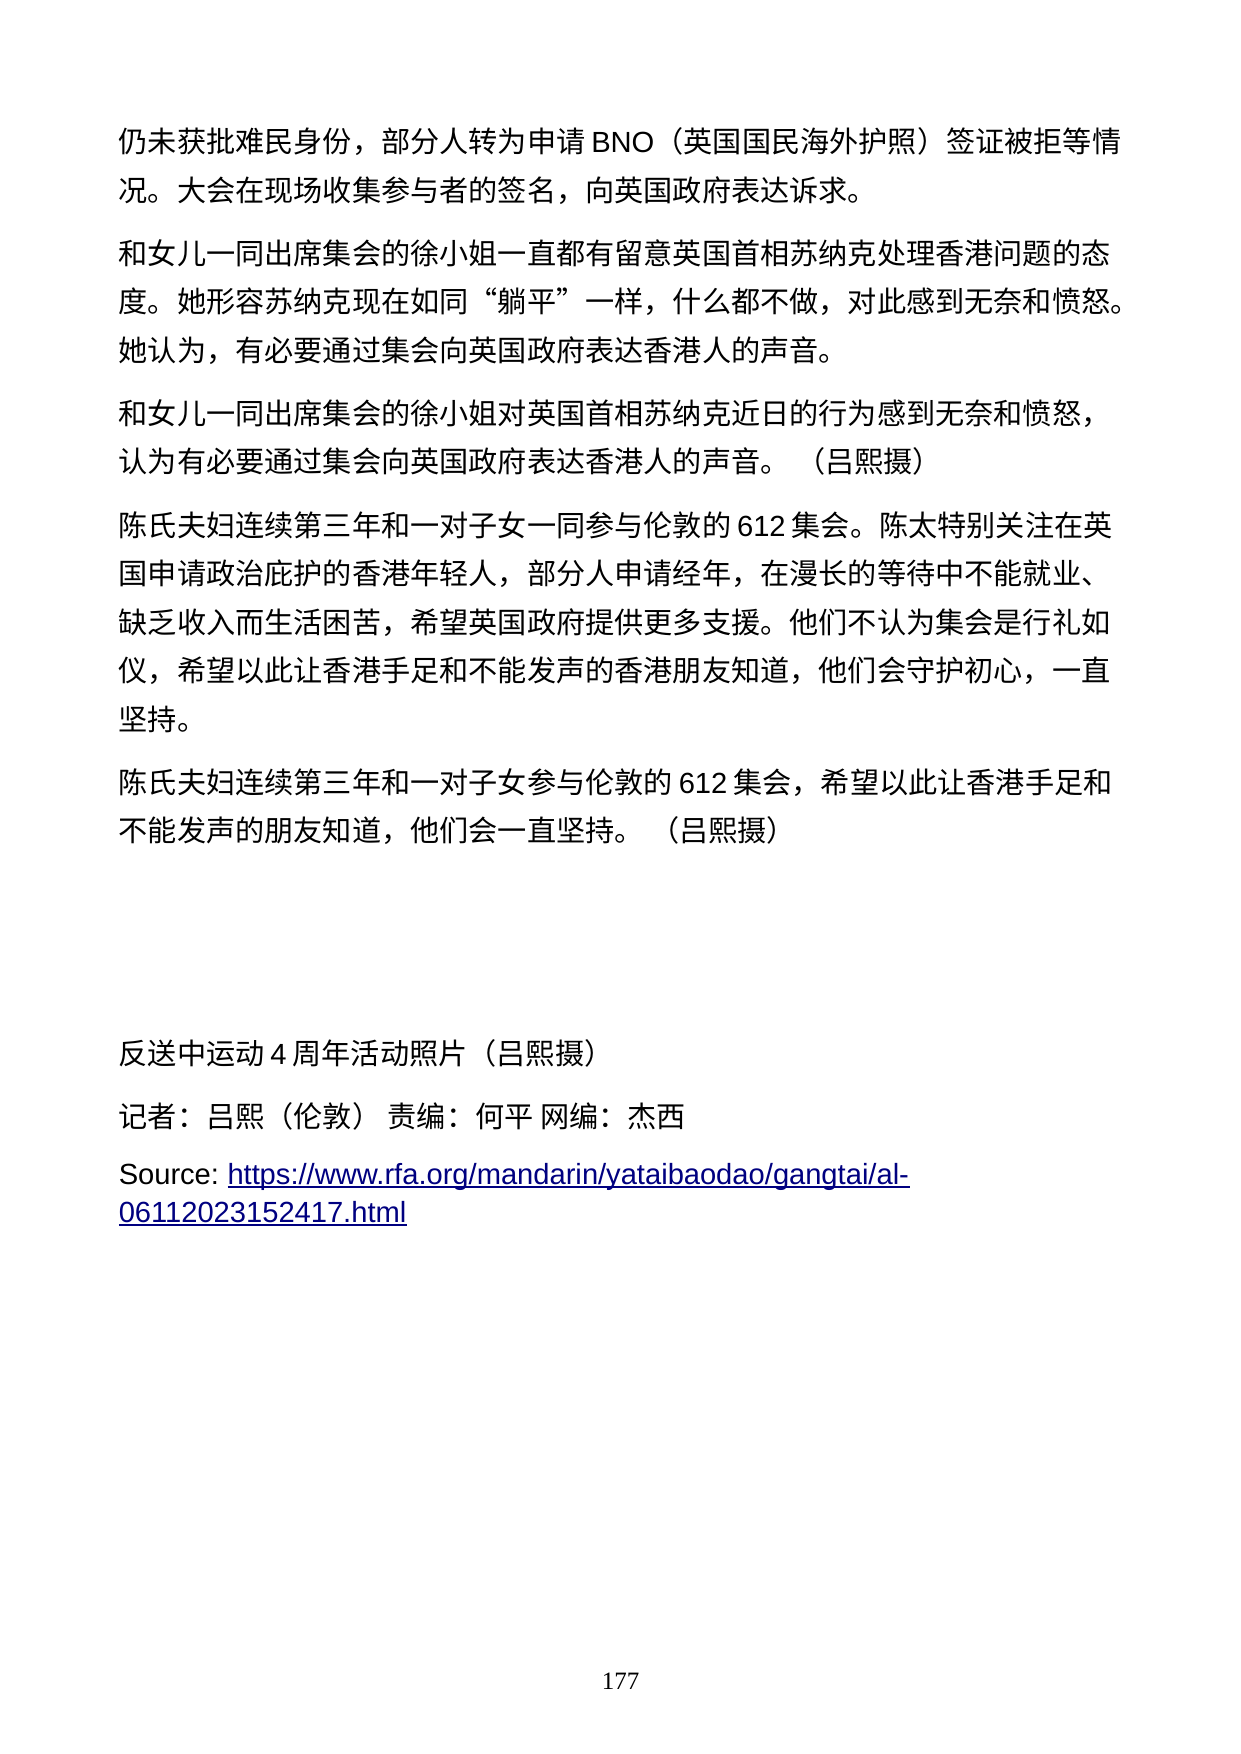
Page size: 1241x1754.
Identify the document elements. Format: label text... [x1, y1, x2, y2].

text 仍未获批难民身份，部分人转为申请BNO（英国国民海外护照）签证被拒等情况。大会在现场收集参与者的签名，向英国政府表达诉求。 [118, 118, 1122, 209]
text 和女儿一同出席集会的徐小姐对英国首相苏纳克近日的行为感到无奈和愤怒，认为有必要通过集会向英国政府表达香港人的声音。 （吕熙摄） [118, 390, 1122, 481]
text 陈氏夫妇连续第三年和一对子女参与伦敦的612集会，希望以此让香港手足和不能发声的朋友知道，他们会一直坚持。 （吕熙摄） [118, 759, 1122, 850]
text 和女儿一同出席集会的徐小姐一直都有留意英国首相苏纳克处理香港问题的态度。她形容苏纳克现在如同“躺平”一样，什么都不做，对此感到无奈和愤怒。她认为，有必要通过集会向英国政府表达香港人的声音。 [118, 230, 1122, 369]
text 陈氏夫妇连续第三年和一对子女一同参与伦敦的612集会。陈太特别关注在英国申请政治庇护的香港年轻人，部分人申请经年，在漫长的等待中不能就业、缺乏收入而生活困苦，希望英国政府提供更多支援。他们不认为集会是行礼如仪，希望以此让香港手足和不能发声的香港朋友知道，他们会守护初心，一直坚持。 [118, 502, 1122, 738]
text 记者：吕熙（伦敦） 责编：何平 网编：杰西 [118, 1093, 1122, 1136]
text 反送中运动4周年活动照片（吕熙摄） [118, 1030, 1122, 1073]
text Source: https://www.rfa.org/mandarin/yataibaodao/gangtai/al-06112023152417.html [118, 1157, 1122, 1229]
